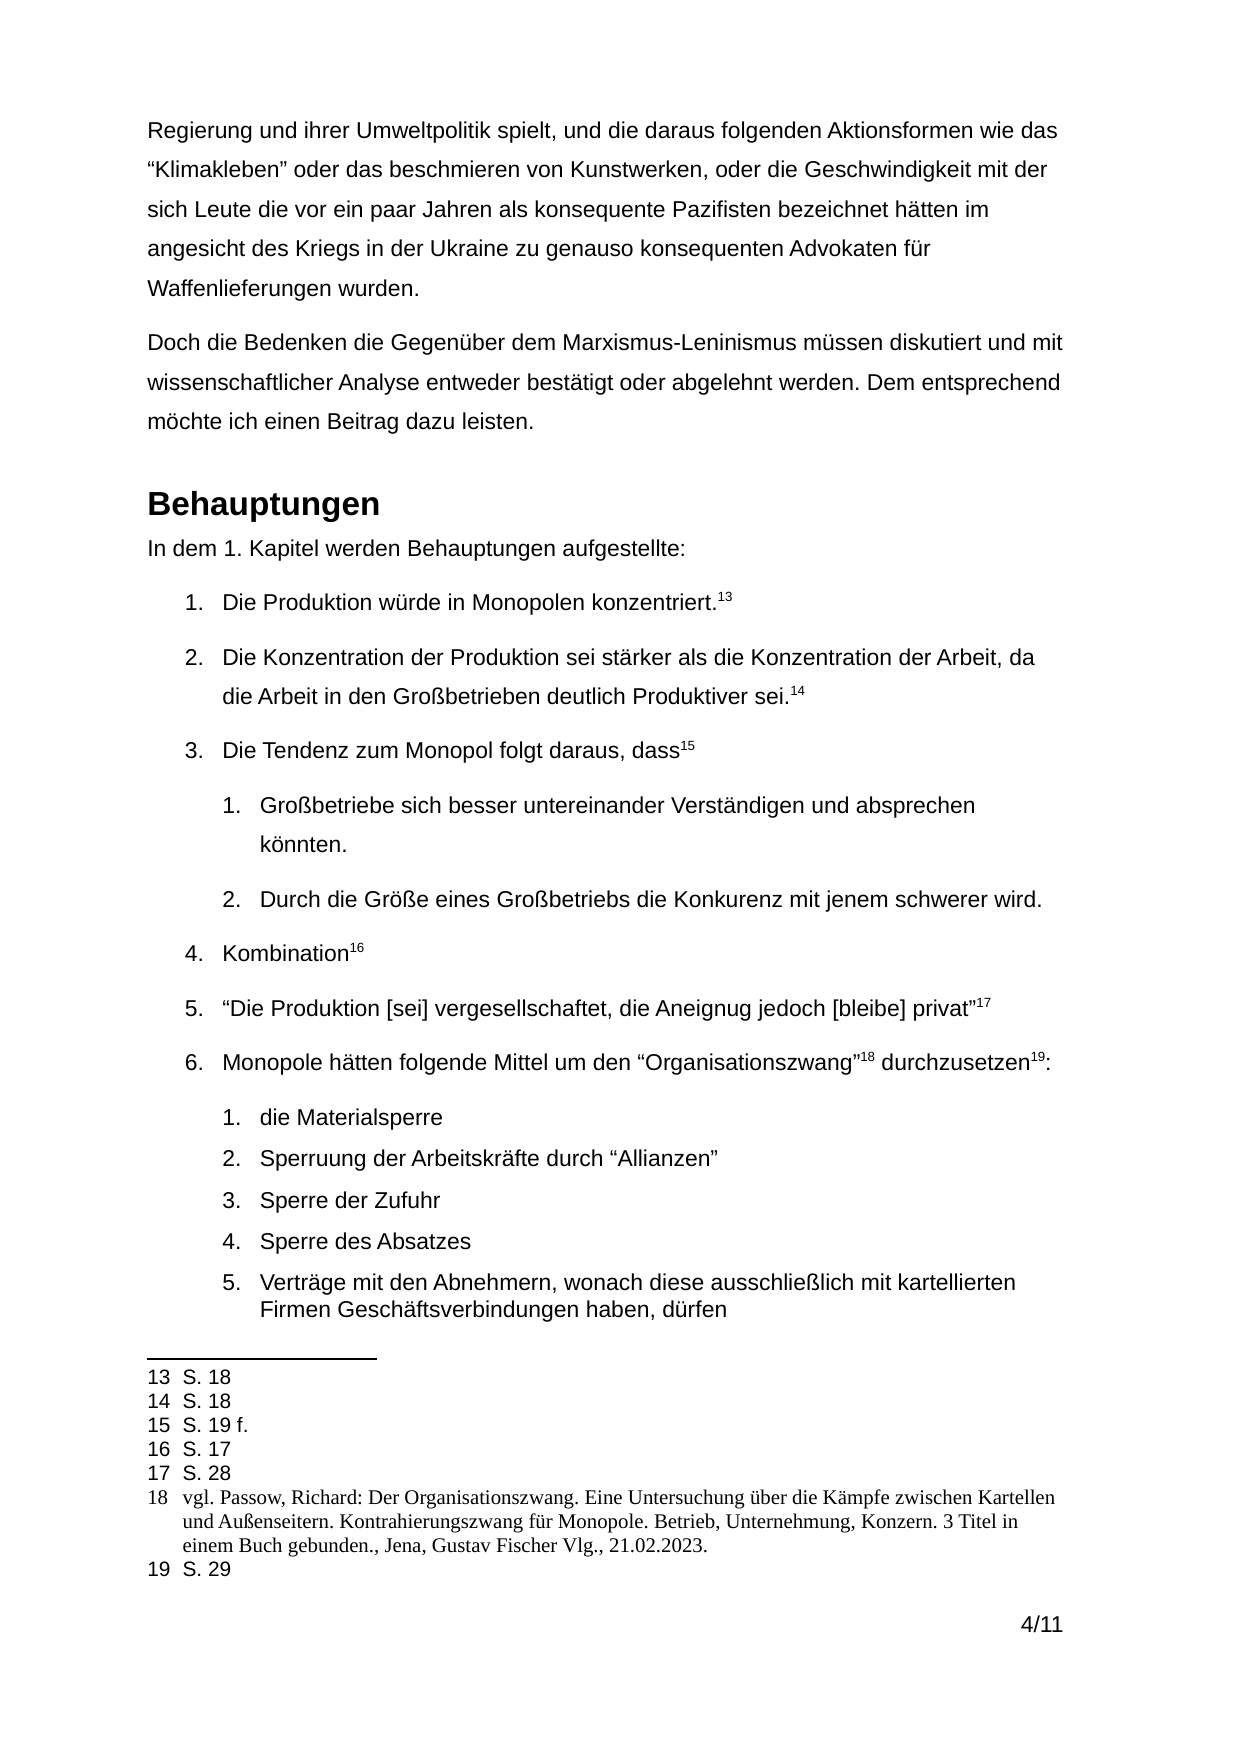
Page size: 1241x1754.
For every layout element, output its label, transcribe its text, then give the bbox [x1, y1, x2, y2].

list Verträge mit den Abnehmern, wonach diese ausschließlich mit kartellierten Firmen Geschäftsverbindungen haben, dürfen [222, 1269, 1063, 1322]
list die Materialsperre [222, 1104, 1063, 1130]
list S. 18 [147, 1365, 1063, 1389]
list vgl. Passow, Richard: Der Organisationszwang. Eine Untersuchung über die Kämpfe zwischen Kartellen und Außenseitern. Kontrahierungszwang für Monopole. Betrieb, Unternehmung, Konzern. 3 Titel in einem Buch gebunden., Jena, Gustav Fischer Vlg., 21.02.2023. [147, 1485, 1063, 1557]
list Sperre des Absatzes [222, 1228, 1063, 1254]
list Durch die Größe eines Großbetriebs die Konkurenz mit jenem schwerer wird. [222, 886, 1063, 912]
list Monopole hätten folgende Mittel um den “Organisationszwang” durchzusetzen: [184, 1049, 1063, 1076]
list Sperre der Zufuhr [222, 1187, 1063, 1213]
text Regierung und ihrer Umweltpolitik spielt, und die daraus folgenden Aktionsformen wie das “Klimakleben” oder das beschmieren von Kunstwerken, oder die Geschwindigkeit mit der sich Leute die vor ein paar Jahren als konsequente Pazifisten bezeichnet hätten im angesicht des Kriegs in der Ukraine zu genauso konsequenten Advokaten für Waffenlieferungen wurden. [147, 117, 1063, 301]
list Kombination [184, 940, 1063, 967]
list Die Tendenz zum Monopol folgt daraus, dass [184, 737, 1063, 764]
list Sperruung der Arbeitskräfte durch “Allianzen” [222, 1145, 1063, 1172]
subtitle Behauptungen [147, 484, 1063, 522]
list S. 28 [147, 1461, 1063, 1485]
text Doch die Bedenken die Gegenüber dem Marxismus-Leninismus müssen diskutiert und mit wissenschaftlicher Analyse entweder bestätigt oder abgelehnt werden. Dem entsprechend möchte ich einen Beitrag dazu leisten. [147, 329, 1063, 435]
text In dem 1. Kapitel werden Behauptungen aufgestellte: [147, 534, 1063, 561]
list Die Produktion würde in Monopolen konzentriert. [184, 589, 1063, 615]
list S. 17 [147, 1437, 1063, 1461]
list S. 29 [147, 1557, 1063, 1581]
list Großbetriebe sich besser untereinander Verständigen und absprechen könnten. [222, 792, 1063, 858]
list “Die Produktion [sei] vergesellschaftet, die Aneignug jedoch [bleibe] privat” [184, 995, 1063, 1021]
list Die Konzentration der Produktion sei stärker als die Konzentration der Arbeit, da die Arbeit in den Großbetrieben deutlich Produktiver sei. [184, 643, 1063, 709]
list S. 19 f. [147, 1413, 1063, 1437]
list S. 18 [147, 1389, 1063, 1413]
